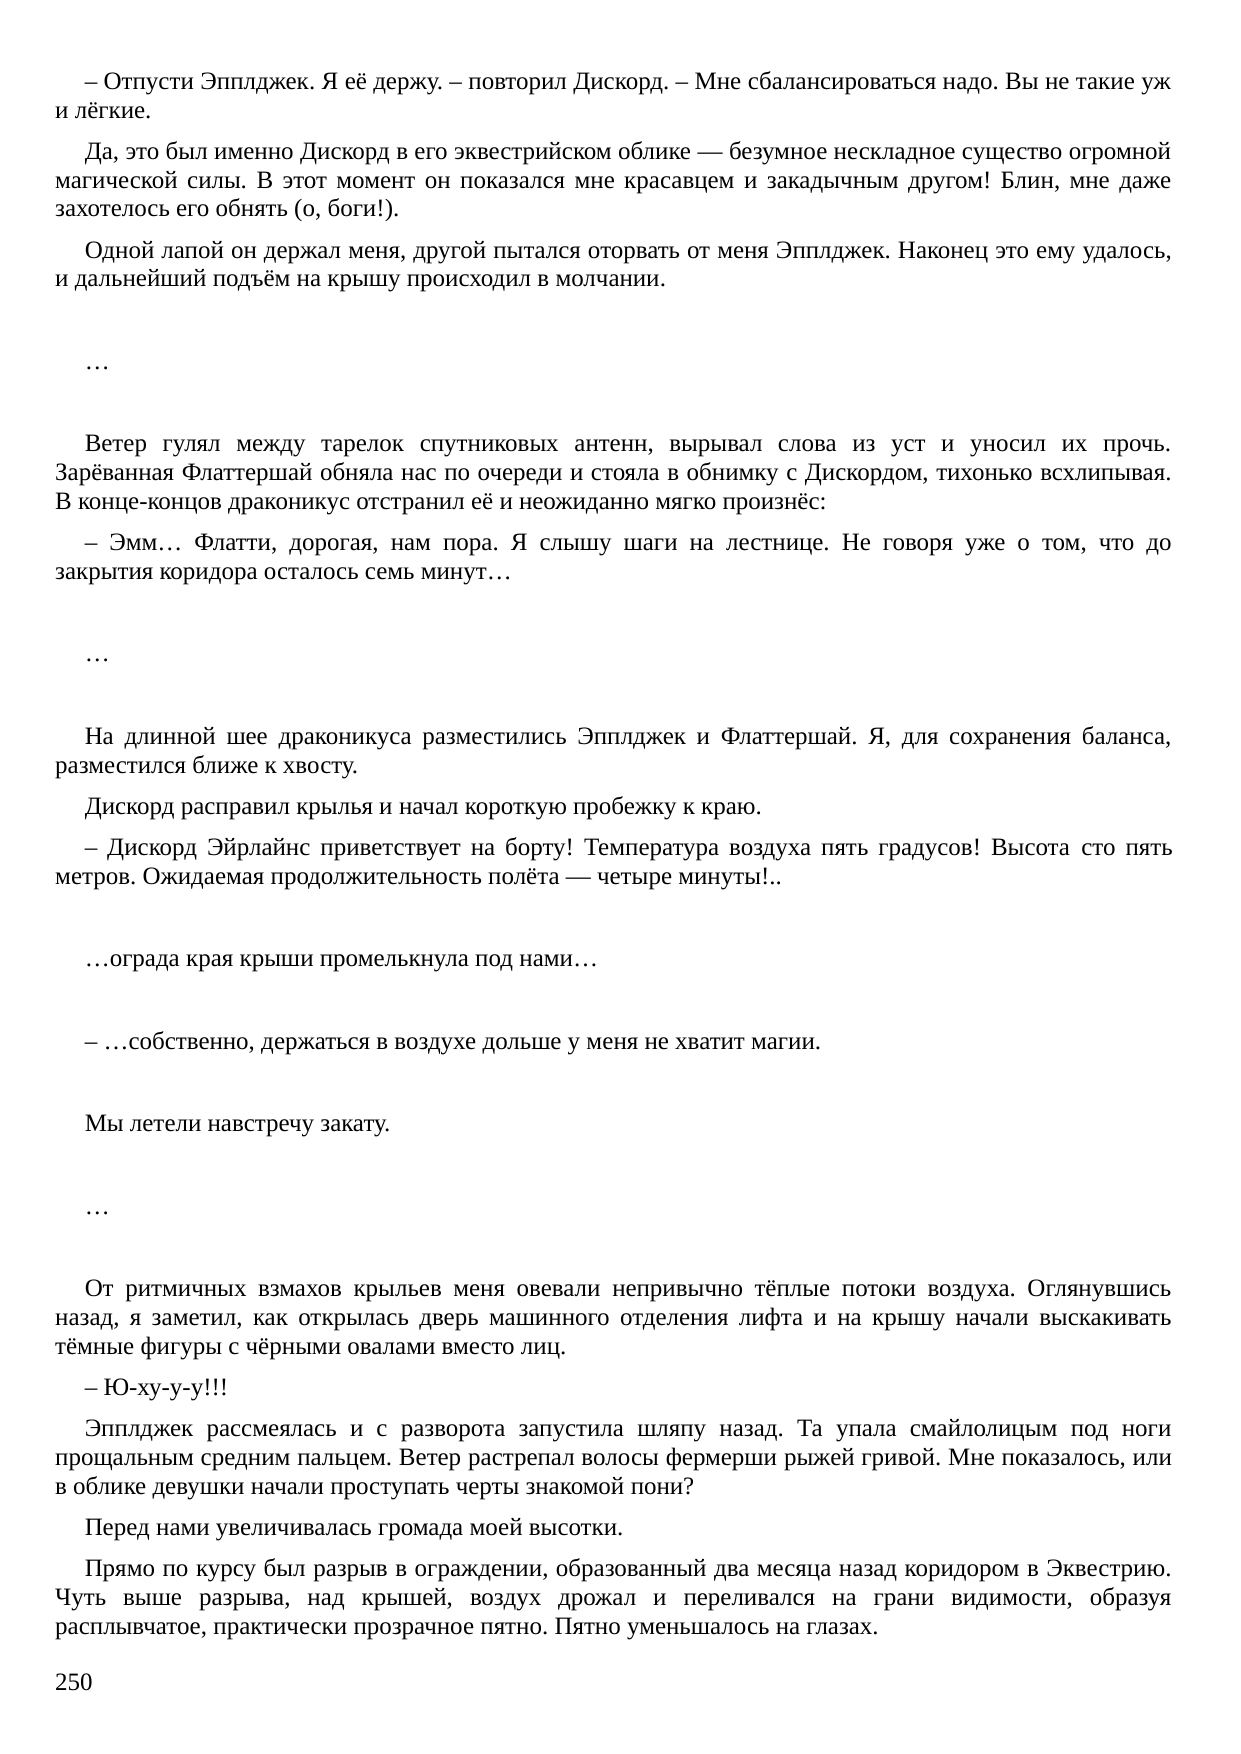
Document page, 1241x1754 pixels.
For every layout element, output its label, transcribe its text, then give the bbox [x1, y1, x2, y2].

text … [55, 1191, 1173, 1220]
text …ограда края крыши промелькнула под нами… [55, 943, 1173, 972]
text Ветер гулял между тарелок спутниковых антенн, вырывал слова из уст и уносил их прочь. Зарёванная Флаттершай обняла нас по очереди и стояла в обнимку с Дискордом, тихонько всхлипывая. В конце-концов драконикус отстранил её и неожиданно мягко произнёс: [55, 428, 1173, 515]
text … [55, 638, 1173, 667]
text – …собственно, держаться в воздухе дольше у меня не хватит магии. [55, 1026, 1173, 1055]
text Одной лапой он держал меня, другой пытался оторвать от меня Эпплджек. Наконец это ему удалось, и дальнейший подъём на крышу происходил в молчании. [55, 235, 1173, 292]
text От ритмичных взмахов крыльев меня овевали непривычно тёплые потоки воздуха. Оглянувшись назад, я заметил, как открылась дверь машинного отделения лифта и на крышу начали выскакивать тёмные фигуры с чёрными овалами вместо лиц. [55, 1273, 1173, 1360]
text Перед нами увеличивалась громада моей высотки. [55, 1512, 1173, 1541]
text Да, это был именно Дискорд в его эквестрийском облике — безумное нескладное существо огромной магической силы. В этот момент он показался мне красавцем и закадычным другом! Блин, мне даже захотелось его обнять (о, боги!). [55, 136, 1173, 222]
text Эпплджек рассмеялась и с разворота запустила шляпу назад. Та упала смайлолицым под ноги прощальным средним пальцем. Ветер растрепал волосы фермерши рыжей гривой. Мне показалось, или в облике девушки начали проступать черты знакомой пони? [55, 1413, 1173, 1500]
text – Эмм… Флатти, дорогая, нам пора. Я слышу шаги на лестнице. Не говоря уже о том, что до закрытия коридора осталось семь минут… [55, 527, 1173, 585]
text Мы летели навстречу закату. [55, 1108, 1173, 1137]
text – Отпусти Эпплджек. Я её держу. – повторил Дискорд. – Мне сбалансироваться надо. Вы не такие уж и лёгкие. [55, 66, 1173, 123]
text … [55, 346, 1173, 375]
text На длинной шее драконикуса разместились Эпплджек и Флаттершай. Я, для сохранения баланса, разместился ближе к хвосту. [55, 721, 1173, 778]
text Прямо по курсу был разрыв в ограждении, образованный два месяца назад коридором в Эквестрию. Чуть выше разрыва, над крышей, воздух дрожал и переливался на грани видимости, образуя расплывчатое, практически прозрачное пятно. Пятно уменьшалось на глазах. [55, 1553, 1173, 1640]
text – Ю-ху-у-у!!! [55, 1372, 1173, 1401]
text Дискорд расправил крылья и начал короткую пробежку к краю. [55, 791, 1173, 820]
text – Дискорд Эйрлайнс приветствует на борту! Температура воздуха пять градусов! Высота сто пять метров. Ожидаемая продолжительность полёта — четыре минуты!.. [55, 832, 1173, 890]
